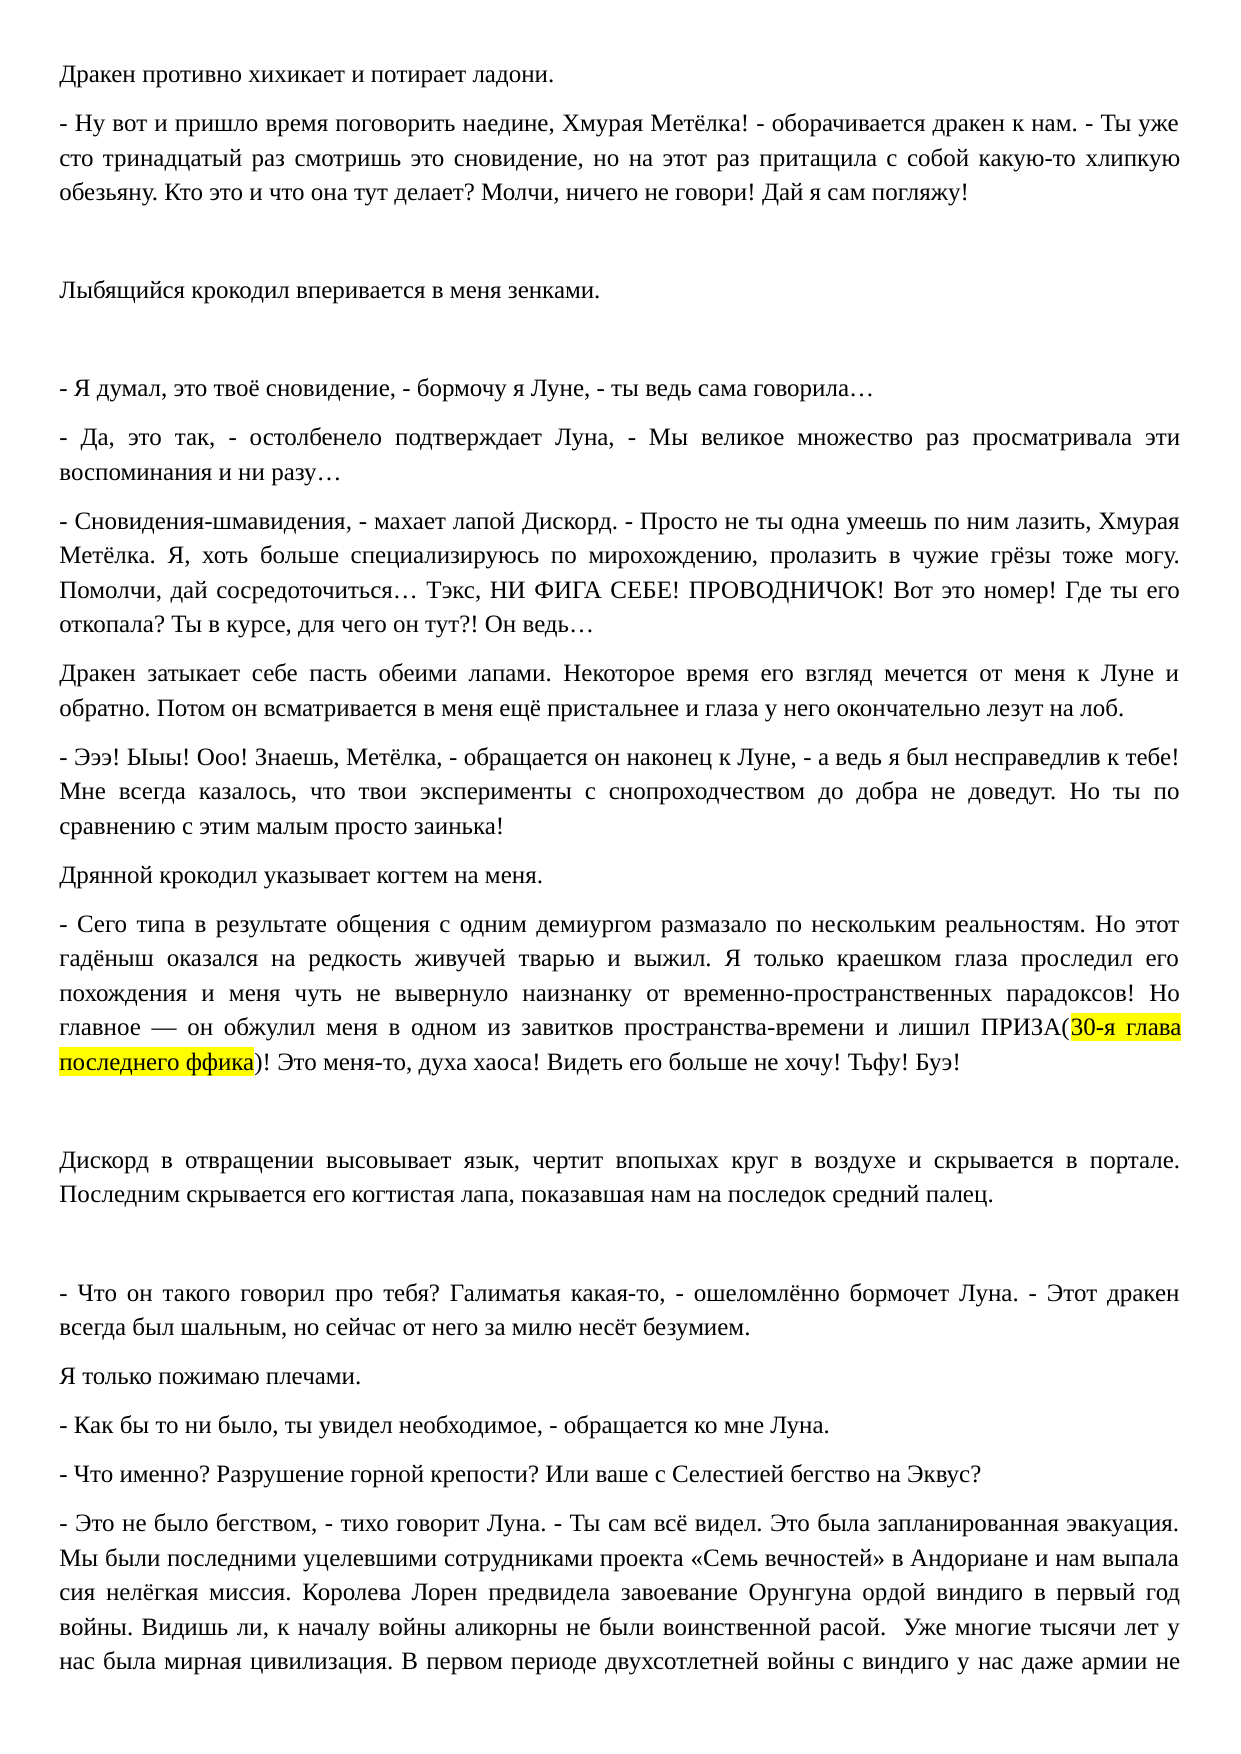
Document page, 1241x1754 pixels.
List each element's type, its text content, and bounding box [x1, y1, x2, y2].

text Лыбящийся крокодил вперивается в меня зенками. [59, 275, 1181, 304]
text - Эээ! Ыыы! Ооо! Знаешь, Метёлка, - обращается он наконец к Луне, - а ведь я был несправедлив к тебе! Мне всегда казалось, что твои эксперименты с снопроходчеством до добра не доведут. Но ты по сравнению с этим малым просто заинька! [59, 742, 1181, 840]
text - Что именно? Разрушение горной крепости? Или ваше с Селестией бегство на Эквус? [59, 1459, 1181, 1488]
text Дракен противно хихикает и потирает ладони. [59, 59, 1181, 88]
text Дрянной крокодил указывает когтем на меня. [59, 860, 1181, 889]
text - Что он такого говорил про тебя? Галиматья какая-то, - ошеломлённо бормочет Луна. - Этот дракен всегда был шальным, но сейчас от него за милю несёт безумием. [59, 1278, 1181, 1341]
text - Сего типа в результате общения с одним демиургом размазало по нескольким реальностям. Но этот гадёныш оказался на редкость живучей тварью и выжил. Я только краешком глаза проследил его похождения и меня чуть не вывернуло наизнанку от временно-пространственных парадоксов! Но главное — он обжулил меня в одном из завитков пространства-времени и лишил ПРИЗА(30-я глава последнего ффика)! Это меня-то, духа хаоса! Видеть его больше не хочу! Тьфу! Буэ! [59, 909, 1181, 1076]
text - Я думал, это твоё сновидение, - бормочу я Луне, - ты ведь сама говорила… [59, 373, 1181, 402]
text Я только пожимаю плечами. [59, 1361, 1181, 1390]
text - Сновидения-шмавидения, - махает лапой Дискорд. - Просто не ты одна умеешь по ним лазить, Хмурая Метёлка. Я, хоть больше специализируюсь по мирохождению, пролазить в чужие грёзы тоже могу. Помолчи, дай сосредоточиться… Тэкс, НИ ФИГА СЕБЕ! ПРОВОДНИЧОК! Вот это номер! Где ты его откопала? Ты в курсе, для чего он тут?! Он ведь… [59, 506, 1181, 638]
text - Ну вот и пришло время поговорить наедине, Хмурая Метёлка! - оборачивается дракен к нам. - Ты уже сто тринадцатый раз смотришь это сновидение, но на этот раз притащила с собой какую-то хлипкую обезьяну. Кто это и что она тут делает? Молчи, ничего не говори! Дай я сам погляжу! [59, 108, 1181, 206]
text - Да, это так, - остолбенело подтверждает Луна, - Мы великое множество раз просматривала эти воспоминания и ни разу… [59, 422, 1181, 486]
text Дискорд в отвращении высовывает язык, чертит впопыхах круг в воздухе и скрывается в портале. Последним скрывается его когтистая лапа, показавшая нам на последок средний палец. [59, 1145, 1181, 1208]
text Дракен затыкает себе пасть обеими лапами. Некоторое время его взгляд мечется от меня к Луне и обратно. Потом он всматривается в меня ещё пристальнее и глаза у него окончательно лезут на лоб. [59, 658, 1181, 722]
text - Как бы то ни было, ты увидел необходимое, - обращается ко мне Луна. [59, 1410, 1181, 1439]
text - Это не было бегством, - тихо говорит Луна. - Ты сам всё видел. Это была запланированная эвакуация. Мы были последними уцелевшими сотрудниками проекта «Семь вечностей» в Андориане и нам выпала сия нелёгкая миссия. Королева Лорен предвидела завоевание Орунгуна ордой виндиго в первый год войны. Видишь ли, к началу войны аликорны не были воинственной расой. Уже многие тысячи лет у нас была мирная цивилизация. В первом периоде двухсотлетней войны с виндиго у нас даже армии не [59, 1508, 1181, 1675]
